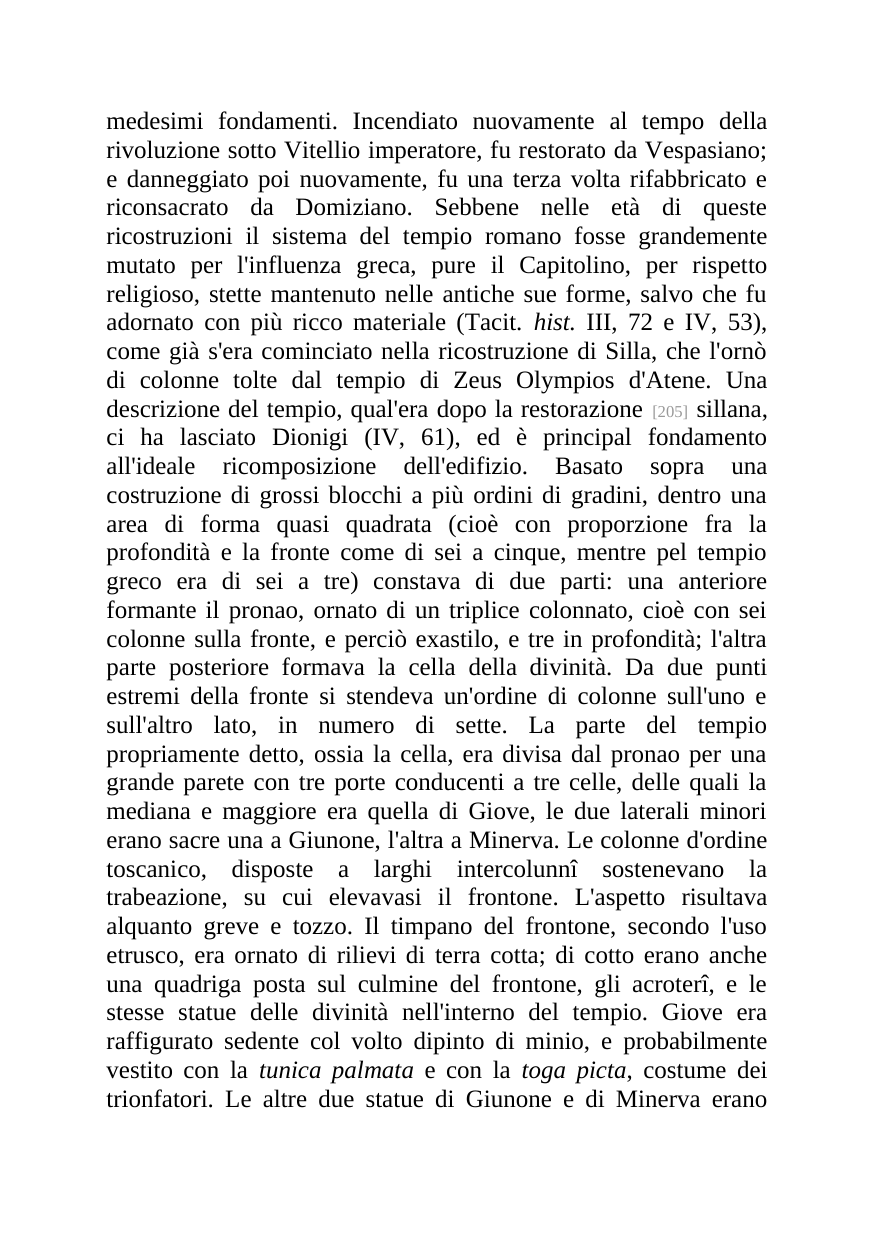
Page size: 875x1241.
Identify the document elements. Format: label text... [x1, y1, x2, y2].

text medesimi fondamenti. Incendiato nuovamente al tempo della rivoluzione sotto Vitellio imperatore, fu restorato da Vespasiano; e danneggiato poi nuovamente, fu una terza volta rifabbricato e riconsacrato da Domiziano. Sebbene nelle età di queste ricostruzioni il sistema del tempio romano fosse grandemente mutato per l'influenza greca, pure il Capitolino, per rispetto religioso, stette mantenuto nelle antiche sue forme, salvo che fu adornato con più ricco materiale (Tacit. hist. III, 72 e IV, 53), come già s'era cominciato nella ricostruzione di Silla, che l'ornò di colonne tolte dal tempio di Zeus Olympios d'Atene. Una descrizione del tempio, qual'era dopo la restorazione [205] sillana, ci ha lasciato Dionigi (IV, 61), ed è principal fondamento all'ideale ricomposizione dell'edifizio. Basato sopra una costruzione di grossi blocchi a più ordini di gradini, dentro una area di forma quasi quadrata (cioè con proporzione fra la profondità e la fronte come di sei a cinque, mentre pel tempio greco era di sei a tre) constava di due parti: una anteriore formante il pronao, ornato di un triplice colonnato, cioè con sei colonne sulla fronte, e perciò exastilo, e tre in profondità; l'altra parte posteriore formava la cella della divinità. Da due punti estremi della fronte si stendeva un'ordine di colonne sull'uno e sull'altro lato, in numero di sette. La parte del tempio propriamente detto, ossia la cella, era divisa dal pronao per una grande parete con tre porte conducenti a tre celle, delle quali la mediana e maggiore era quella di Giove, le due laterali minori erano sacre una a Giunone, l'altra a Minerva. Le colonne d'ordine toscanico, disposte a larghi intercolunnî sostenevano la trabeazione, su cui elevavasi il frontone. L'aspetto risultava alquanto greve e tozzo. Il timpano del frontone, secondo l'uso etrusco, era ornato di rilievi di terra cotta; di cotto erano anche una quadriga posta sul culmine del frontone, gli acroterî, e le stesse statue delle divinità nell'interno del tempio. Giove era raffigurato sedente col volto dipinto di minio, e probabilmente vestito con la tunica palmata e con la toga picta, costume dei trionfatori. Le altre due statue di Giunone e di Minerva erano [106, 106, 768, 1112]
